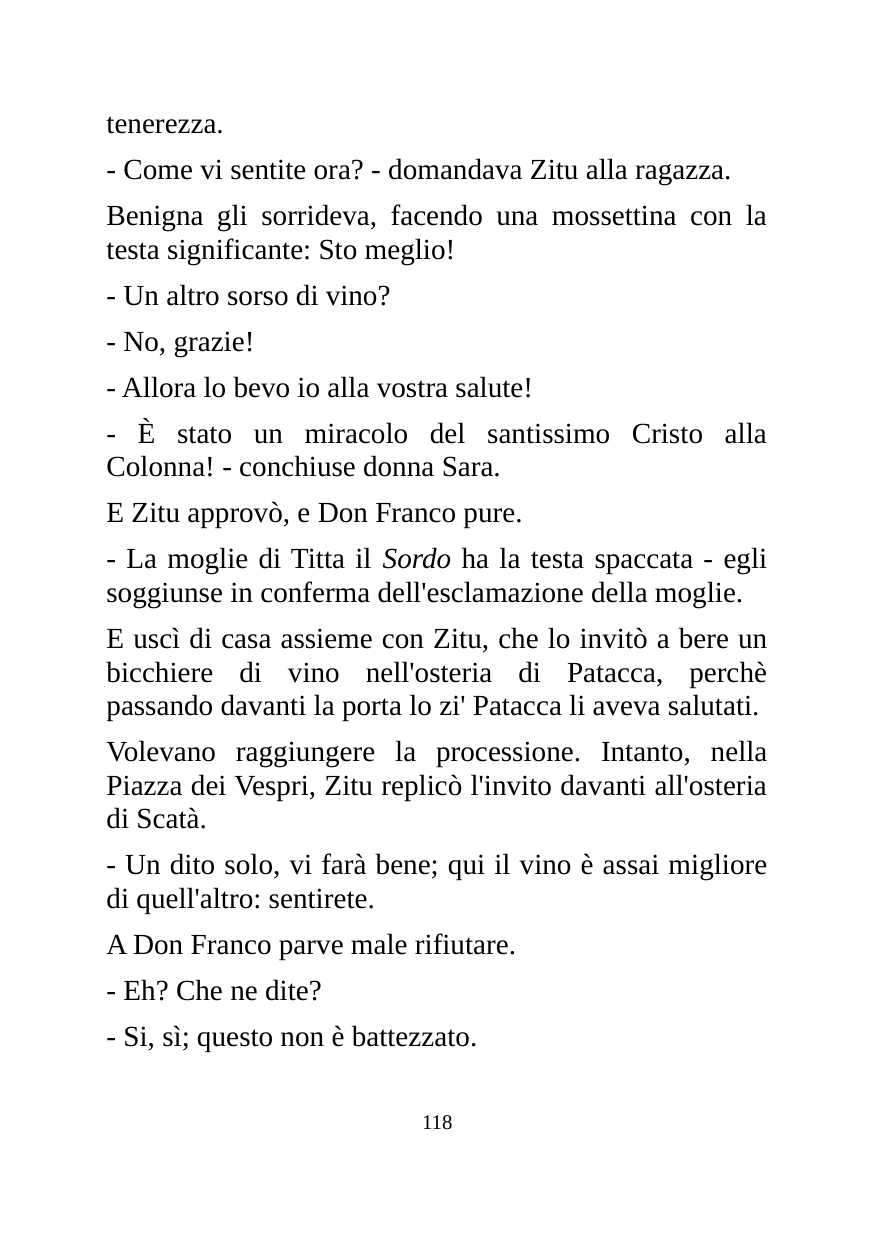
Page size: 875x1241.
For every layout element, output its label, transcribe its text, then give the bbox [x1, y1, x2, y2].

text - Un dito solo, vi farà bene; qui il vino è assai migliore di quell'altro: sentirete. [106, 847, 768, 914]
text E Zitu approvò, e Don Franco pure. [106, 496, 768, 529]
text A Don Franco parve male rifiutare. [106, 927, 768, 961]
text - Come vi sentite ora? - domandava Zitu alla ragazza. [106, 152, 768, 186]
text - Un altro sorso di vino? [106, 278, 768, 311]
text E uscì di casa assieme con Zitu, che lo invitò a bere un bicchiere di vino nell'osteria di Patacca, perchè passando davanti la porta lo zi' Patacca li aveva salutati. [106, 621, 768, 722]
text - È stato un miracolo del santissimo Cristo alla Colonna! - conchiuse donna Sara. [106, 416, 768, 483]
text Volevano raggiungere la processione. Intanto, nella Piazza dei Vespri, Zitu replicò l'invito davanti all'osteria di Scatà. [106, 734, 768, 835]
text - Allora lo bevo io alla vostra salute! [106, 370, 768, 403]
text tenerezza. [106, 106, 768, 140]
text Benigna gli sorrideva, facendo una mossettina con la testa significante: Sto meglio! [106, 198, 768, 265]
text - Eh? Che ne dite? [106, 973, 768, 1007]
text - Si, sì; questo non è battezzato. [106, 1019, 768, 1053]
text - No, grazie! [106, 324, 768, 357]
text - La moglie di Titta il Sordo ha la testa spaccata - egli soggiunse in conferma dell'esclamazione della moglie. [106, 542, 768, 609]
